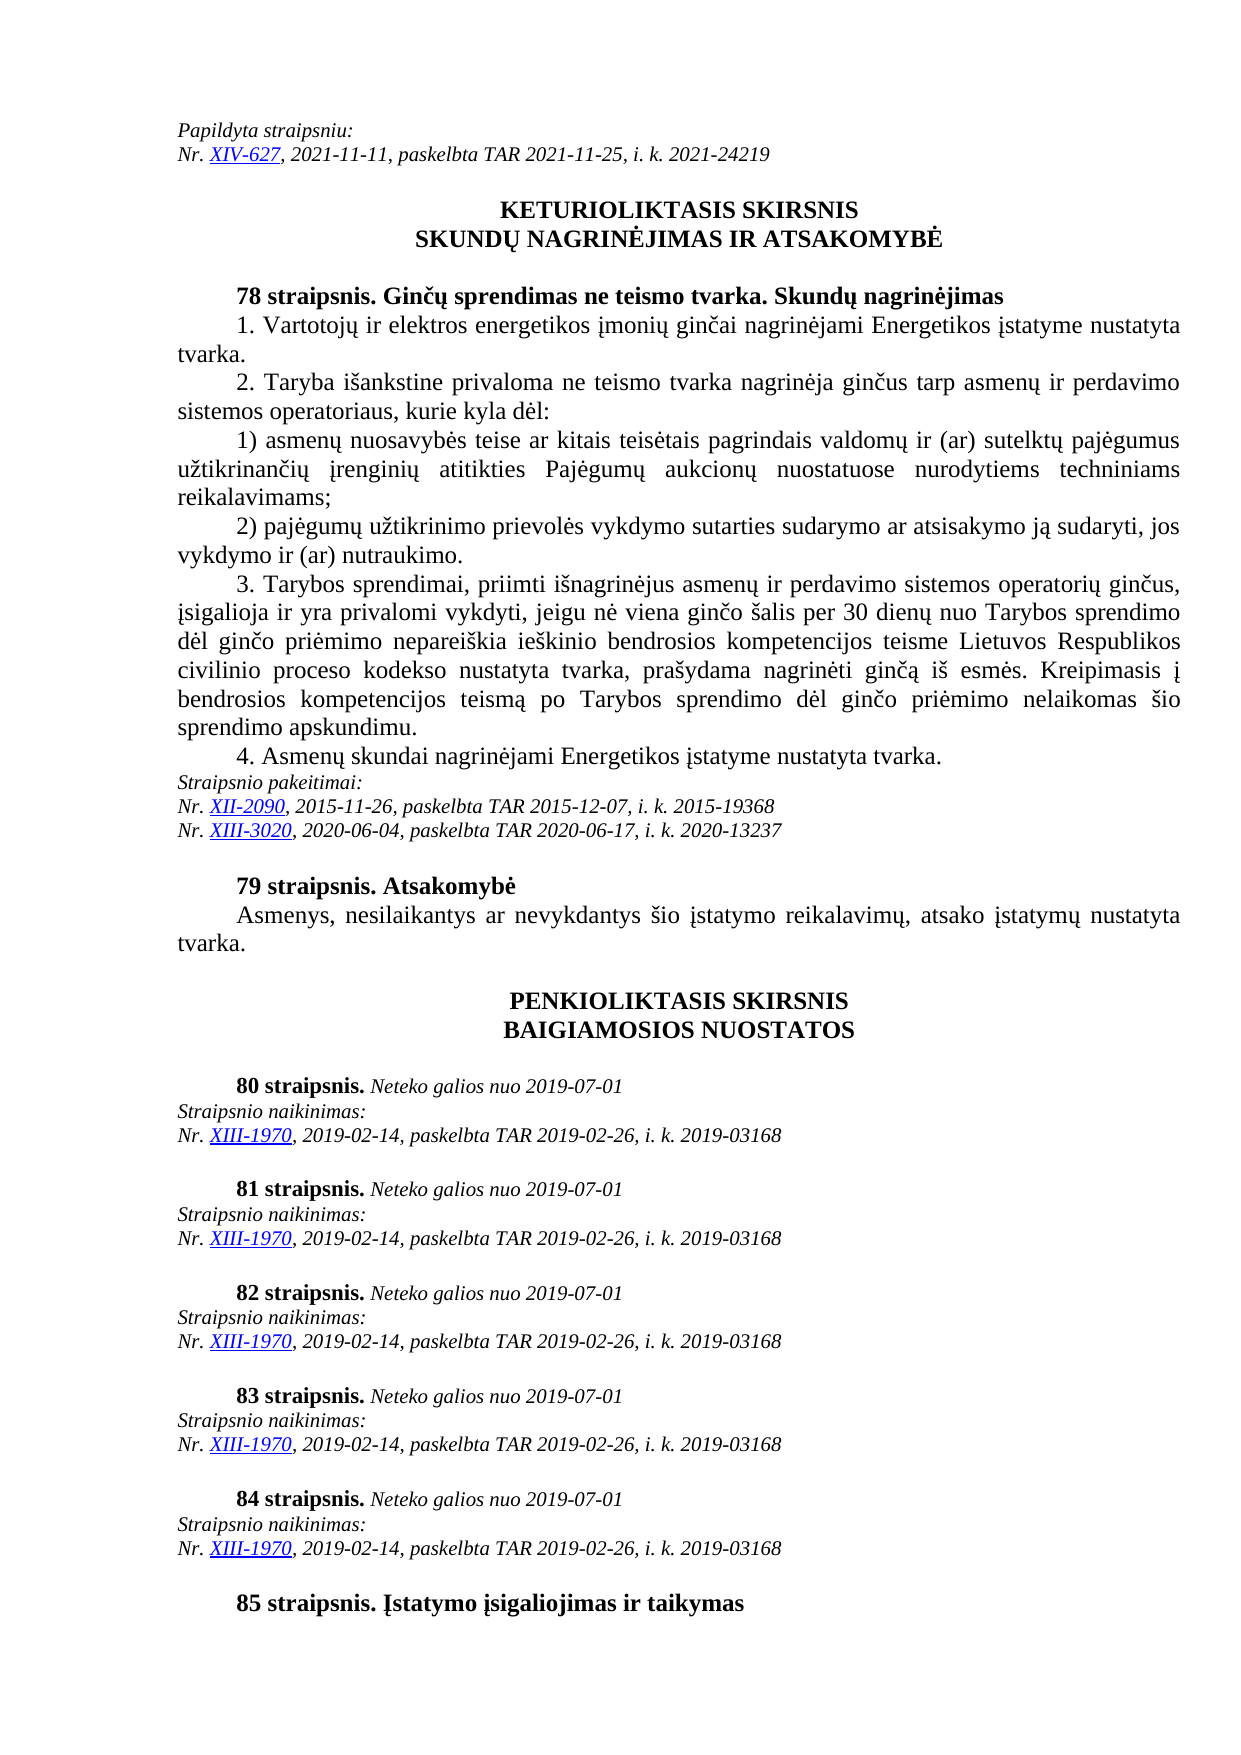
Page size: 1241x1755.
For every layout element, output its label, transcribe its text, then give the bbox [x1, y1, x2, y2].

text Papildyta straipsniu: [177, 118, 1181, 142]
text Straipsnio pakeitimai: [177, 770, 1181, 794]
text SKUNDŲ NAGRINĖJIMAS IR ATSAKOMYBĖ [177, 224, 1181, 252]
text 79 straipsnis. Atsakomybė [177, 871, 1181, 900]
text 85 straipsnis. Įstatymo įsigaliojimas ir taikymas [177, 1588, 1181, 1617]
text Straipsnio naikinimas: [177, 1511, 1181, 1536]
text 2. Taryba išankstine privaloma ne teismo tvarka nagrinėja ginčus tarp asmenų ir perdavimo sistemos operatoriaus, kurie kyla dėl: [177, 367, 1181, 425]
text Nr. XIII-1970, 2019-02-14, paskelbta TAR 2019-02-26, i. k. 2019-03168 [177, 1123, 1181, 1147]
text 84 straipsnis. Neteko galios nuo 2019-07-01 [177, 1485, 1181, 1511]
text 82 straipsnis. Neteko galios nuo 2019-07-01 [177, 1279, 1181, 1305]
text 4. Asmenų skundai nagrinėjami Energetikos įstatyme nustatyta tvarka. [177, 741, 1181, 770]
text 81 straipsnis. Neteko galios nuo 2019-07-01 [177, 1175, 1181, 1202]
text Nr. XIII-1970, 2019-02-14, paskelbta TAR 2019-02-26, i. k. 2019-03168 [177, 1536, 1181, 1559]
text 78 straipsnis. Ginčų sprendimas ne teismo tvarka. Skundų nagrinėjimas [177, 281, 1181, 310]
text Nr. XIV-627, 2021-11-11, paskelbta TAR 2021-11-25, i. k. 2021-24219 [177, 142, 1181, 166]
text 80 straipsnis. Neteko galios nuo 2019-07-01 [177, 1072, 1181, 1098]
text PENKIOLIKTASIS SKIRSNIS [177, 986, 1181, 1015]
text 2) pajėgumų užtikrinimo prievolės vykdymo sutarties sudarymo ar atsisakymo ją sudaryti, jos vykdymo ir (ar) nutraukimo. [177, 511, 1181, 569]
text KETURIOLIKTASIS SKIRSNIS [177, 195, 1181, 224]
text 3. Tarybos sprendimai, priimti išnagrinėjus asmenų ir perdavimo sistemos operatorių ginčus, įsigalioja ir yra privalomi vykdyti, jeigu nė viena ginčo šalis per 30 dienų nuo Tarybos sprendimo dėl ginčo priėmimo nepareiškia ieškinio bendrosios kompetencijos teisme Lietuvos Respublikos civilinio proceso kodekso nustatyta tvarka, prašydama nagrinėti ginčą iš esmės. Kreipimasis į bendrosios kompetencijos teismą po Tarybos sprendimo dėl ginčo priėmimo nelaikomas šio sprendimo apskundimu. [177, 569, 1181, 741]
text Nr. XIII-1970, 2019-02-14, paskelbta TAR 2019-02-26, i. k. 2019-03168 [177, 1226, 1181, 1250]
text Straipsnio naikinimas: [177, 1098, 1181, 1123]
text Nr. XII-2090, 2015-11-26, paskelbta TAR 2015-12-07, i. k. 2015-19368 [177, 794, 1181, 818]
text Nr. XIII-1970, 2019-02-14, paskelbta TAR 2019-02-26, i. k. 2019-03168 [177, 1432, 1181, 1456]
text Nr. XIII-1970, 2019-02-14, paskelbta TAR 2019-02-26, i. k. 2019-03168 [177, 1329, 1181, 1353]
text 1. Vartotojų ir elektros energetikos įmonių ginčai nagrinėjami Energetikos įstatyme nustatyta tvarka. [177, 310, 1181, 367]
text Straipsnio naikinimas: [177, 1305, 1181, 1329]
text Nr. XIII-3020, 2020-06-04, paskelbta TAR 2020-06-17, i. k. 2020-13237 [177, 818, 1181, 842]
text Asmenys, nesilaikantys ar nevykdantys šio įstatymo reikalavimų, atsako įstatymų nustatyta tvarka. [177, 900, 1181, 957]
text BAIGIAMOSIOS NUOSTATOS [177, 1015, 1181, 1043]
text 1) asmenų nuosavybės teise ar kitais teisėtais pagrindais valdomų ir (ar) sutelktų pajėgumus užtikrinančių įrenginių atitikties Pajėgumų aukcionų nuostatuose nurodytiems techniniams reikalavimams; [177, 425, 1181, 511]
text Straipsnio naikinimas: [177, 1408, 1181, 1432]
text Straipsnio naikinimas: [177, 1202, 1181, 1226]
text 83 straipsnis. Neteko galios nuo 2019-07-01 [177, 1382, 1181, 1408]
